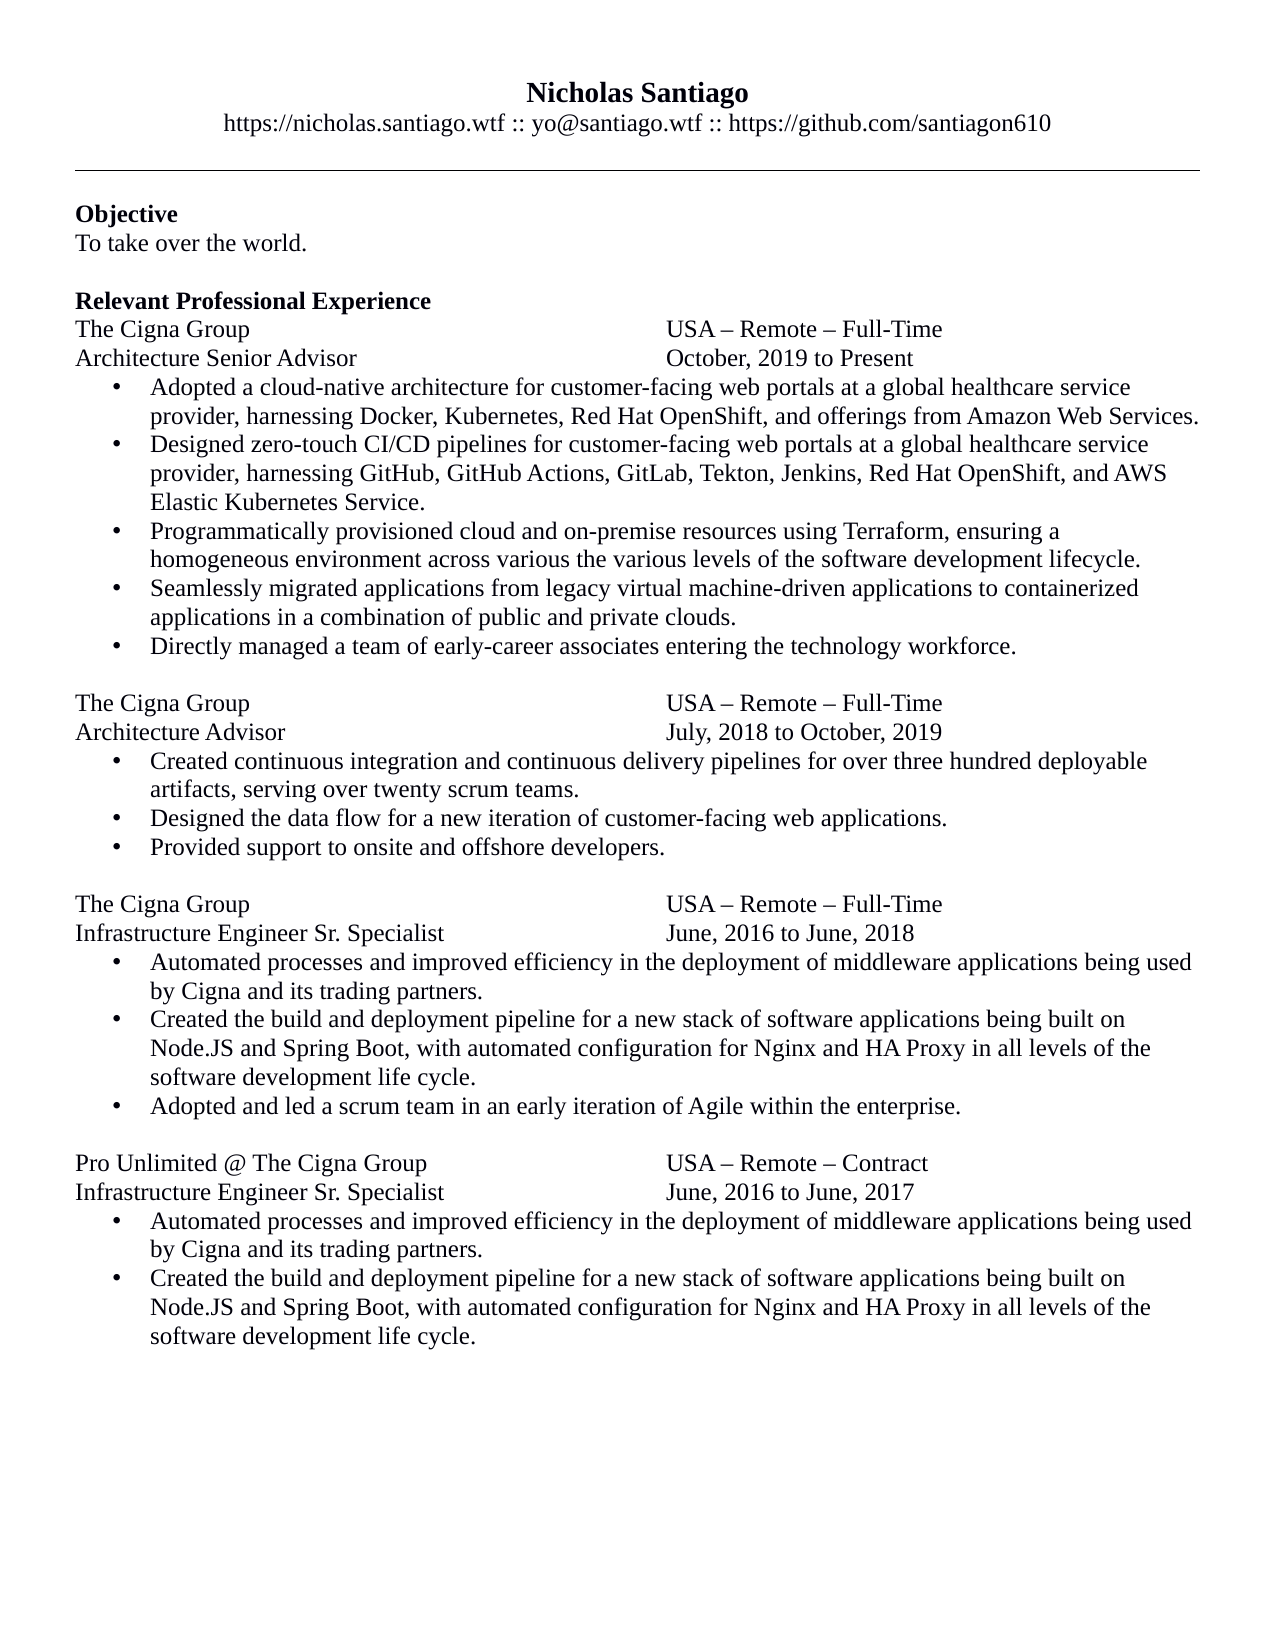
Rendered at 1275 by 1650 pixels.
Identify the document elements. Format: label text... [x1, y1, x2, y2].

text Relevant Professional Experience [75, 286, 1200, 314]
list Programmatically provisioned cloud and on-premise resources using Terraform, ensuring a homogeneous environment across various the various levels of the software development lifecycle. [112, 516, 1200, 573]
list Adopted a cloud-native architecture for customer-facing web portals at a global healthcare service provider, harnessing Docker, Kubernetes, Red Hat OpenShift, and offerings from Amazon Web Services. [112, 372, 1200, 429]
text Nicholas Santiago https://nicholas.santiago.wtf :: yo@santiago.wtf :: https://github.com/santiagon610 [75, 75, 1200, 137]
list Directly managed a team of early-career associates entering the technology workforce. [112, 631, 1200, 659]
list Automated processes and improved efficiency in the deployment of middleware applications being used by Cigna and its trading partners. [112, 1206, 1200, 1263]
list Created the build and deployment pipeline for a new stack of software applications being built on Node.JS and Spring Boot, with automated configuration for Nginx and HA Proxy in all levels of the software development life cycle. [112, 1263, 1200, 1349]
list Created continuous integration and continuous delivery pipelines for over three hundred deployable artifacts, serving over twenty scrum teams. [112, 746, 1200, 803]
text Infrastructure Engineer Sr. Specialist June, 2016 to June, 2017 [75, 1177, 1200, 1206]
list Created the build and deployment pipeline for a new stack of software applications being built on Node.JS and Spring Boot, with automated configuration for Nginx and HA Proxy in all levels of the software development life cycle. [112, 1004, 1200, 1091]
text Pro Unlimited @ The Cigna Group USA – Remote – Contract [75, 1148, 1200, 1177]
text Infrastructure Engineer Sr. Specialist June, 2016 to June, 2018 [75, 918, 1200, 947]
list Adopted and led a scrum team in an early iteration of Agile within the enterprise. [112, 1091, 1200, 1119]
text The Cigna Group USA – Remote – Full-Time [75, 889, 1200, 918]
text Objective [75, 199, 1200, 228]
text The Cigna Group USA – Remote – Full-Time Architecture Senior Advisor October, 2019 to Present [75, 314, 1200, 372]
list Automated processes and improved efficiency in the deployment of middleware applications being used by Cigna and its trading partners. [112, 947, 1200, 1004]
text To take over the world. [75, 228, 1200, 257]
text The Cigna Group USA – Remote – Full-Time Architecture Advisor July, 2018 to October, 2019 [75, 688, 1200, 746]
list Provided support to onsite and offshore developers. [112, 832, 1200, 861]
list Designed the data flow for a new iteration of customer-facing web applications. [112, 803, 1200, 832]
list Designed zero-touch CI/CD pipelines for customer-facing web portals at a global healthcare service provider, harnessing GitHub, GitHub Actions, GitLab, Tekton, Jenkins, Red Hat OpenShift, and AWS Elastic Kubernetes Service. [112, 429, 1200, 516]
list Seamlessly migrated applications from legacy virtual machine-driven applications to containerized applications in a combination of public and private clouds. [112, 573, 1200, 631]
